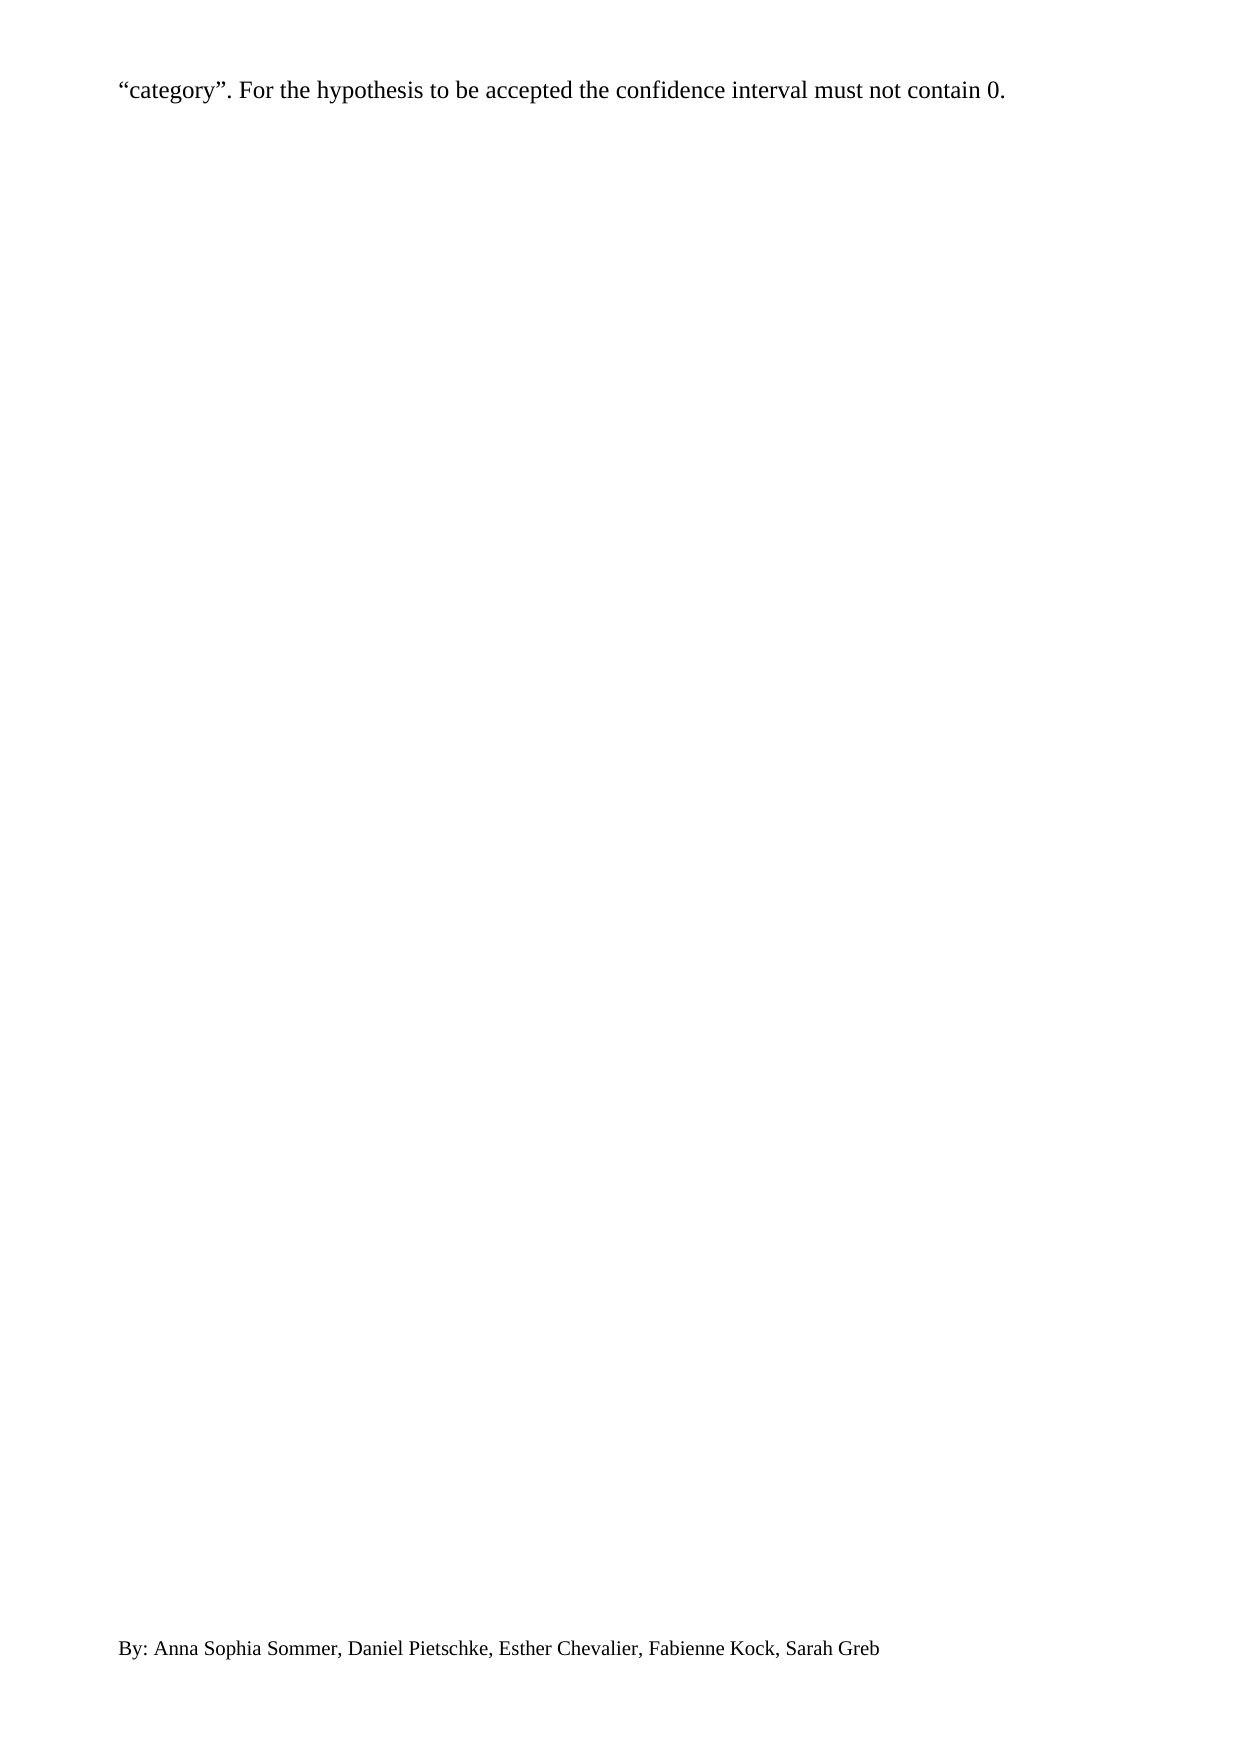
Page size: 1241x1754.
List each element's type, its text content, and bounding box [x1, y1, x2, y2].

text “category”. For the hypothesis to be accepted the confidence interval must not contain 0. [118, 75, 1122, 104]
